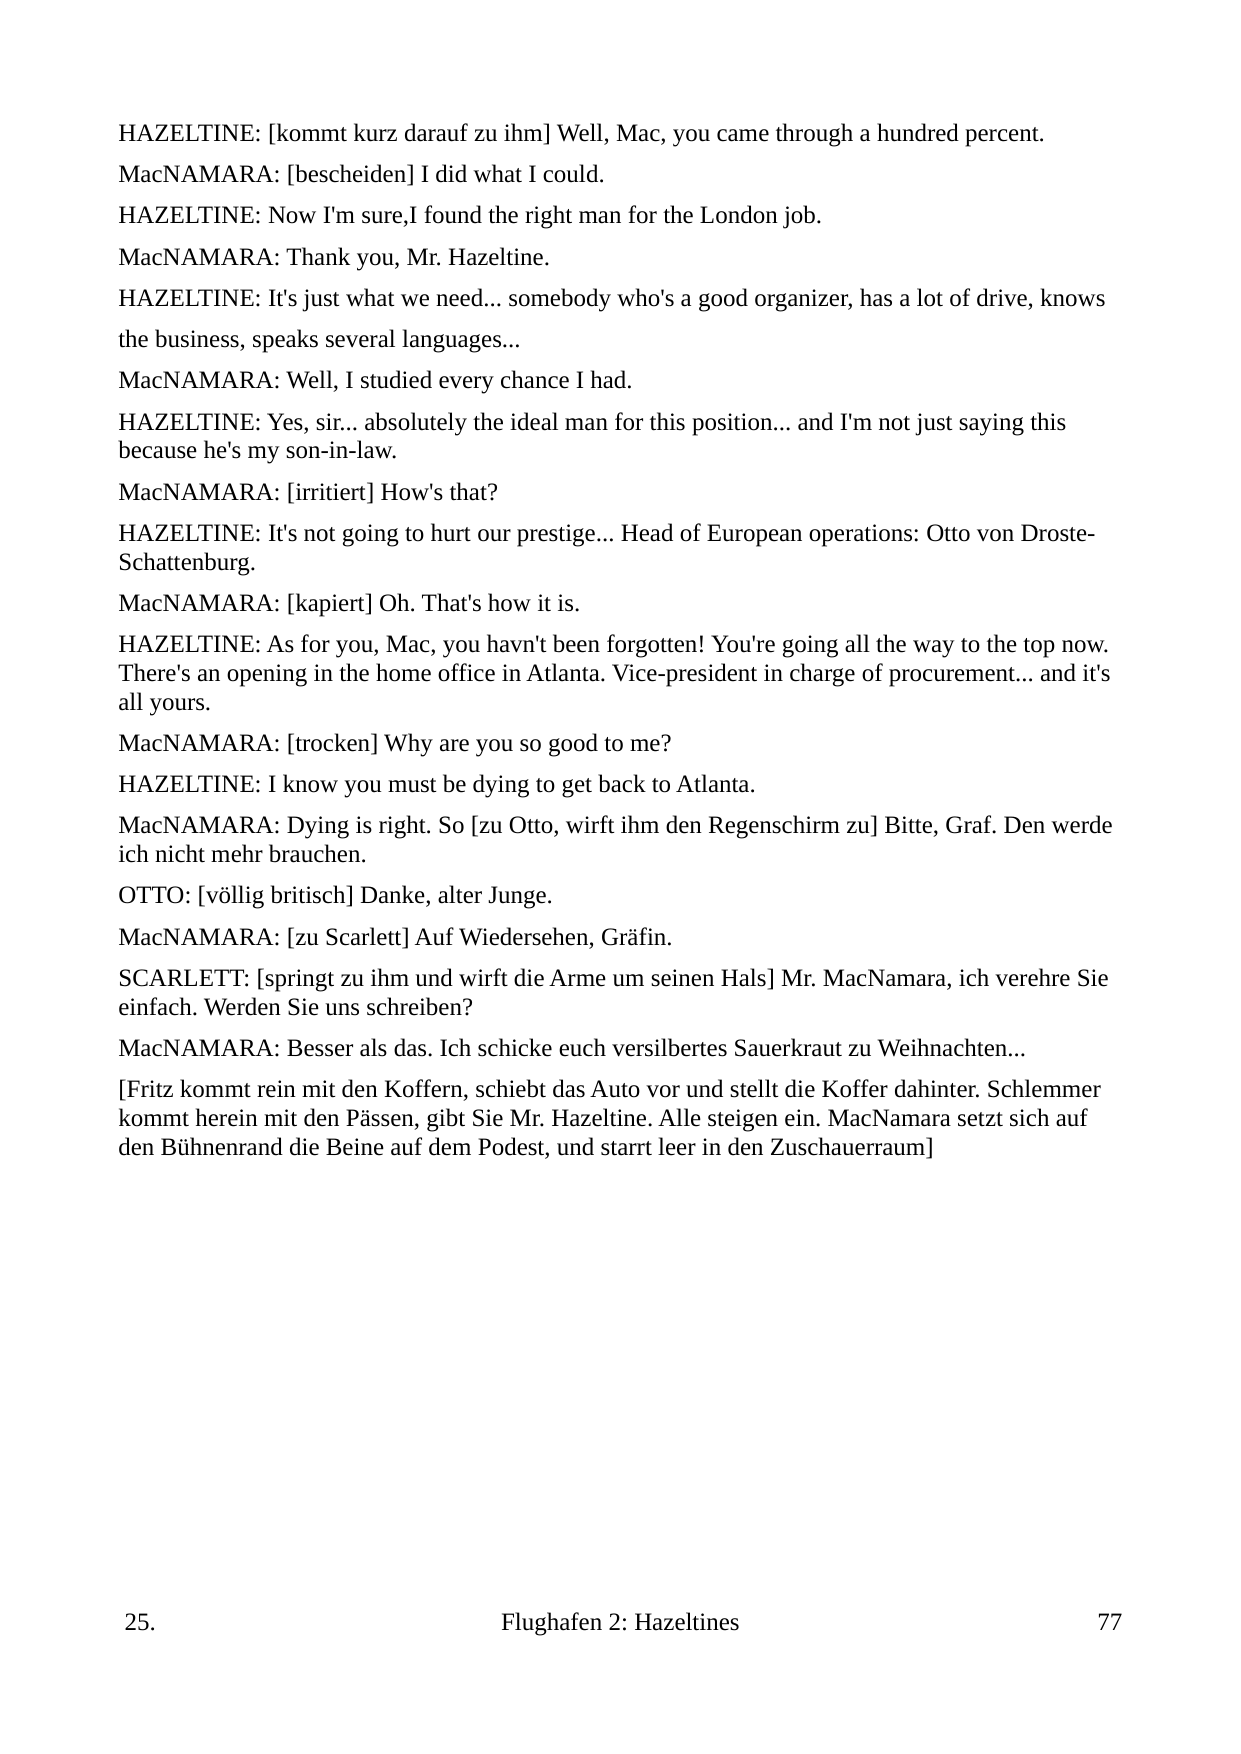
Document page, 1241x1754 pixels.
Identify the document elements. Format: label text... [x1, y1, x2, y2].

text SCARLETT: [springt zu ihm und wirft die Arme um seinen Hals] Mr. MacNamara, ich verehre Sie einfach. Werden Sie uns schreiben? [118, 963, 1122, 1021]
text MacNAMARA: [bescheiden] I did what I could. [118, 159, 1122, 188]
text MacNAMARA: [zu Scarlett] Auf Wiedersehen, Gräfin. [118, 922, 1122, 951]
text HAZELTINE: Yes, sir... absolutely the ideal man for this position... and I'm not just saying this because he's my son-in-law. [118, 407, 1122, 464]
text MacNAMARA: [kapiert] Oh. That's how it is. [118, 588, 1122, 617]
text MacNAMARA: Thank you, Mr. Hazeltine. [118, 242, 1122, 271]
text the business, speaks several languages... [118, 324, 1122, 353]
text HAZELTINE: It's not going to hurt our prestige... Head of European operations: Otto von Droste-Schattenburg. [118, 518, 1122, 576]
text MacNAMARA: [irritiert] How's that? [118, 477, 1122, 506]
text MacNAMARA: [trocken] Why are you so good to me? [118, 728, 1122, 757]
text HAZELTINE: As for you, Mac, you havn't been forgotten! You're going all the way to the top now. There's an opening in the home office in Atlanta. Vice-president in charge of procurement... and it's all yours. [118, 629, 1122, 716]
text HAZELTINE: I know you must be dying to get back to Atlanta. [118, 769, 1122, 798]
text [Fritz kommt rein mit den Koffern, schiebt das Auto vor und stellt die Koffer dahinter. Schlemmer kommt herein mit den Pässen, gibt Sie Mr. Hazeltine. Alle steigen ein. MacNamara setzt sich auf den Bühnenrand die Beine auf dem Podest, und starrt leer in den Zuschauerraum] [118, 1074, 1122, 1161]
text MacNAMARA: Dying is right. So [zu Otto, wirft ihm den Regenschirm zu] Bitte, Graf. Den werde ich nicht mehr brauchen. [118, 811, 1122, 868]
text MacNAMARA: Well, I studied every chance I had. [118, 366, 1122, 394]
text HAZELTINE: Now I'm sure,I found the right man for the London job. [118, 201, 1122, 229]
text HAZELTINE: It's just what we need... somebody who's a good organizer, has a lot of drive, knows [118, 283, 1122, 312]
text OTTO: [völlig britisch] Danke, alter Junge. [118, 881, 1122, 909]
text HAZELTINE: [kommt kurz darauf zu ihm] Well, Mac, you came through a hundred percent. [118, 118, 1122, 147]
text MacNAMARA: Besser als das. Ich schicke euch versilbertes Sauerkraut zu Weihnachten... [118, 1033, 1122, 1062]
